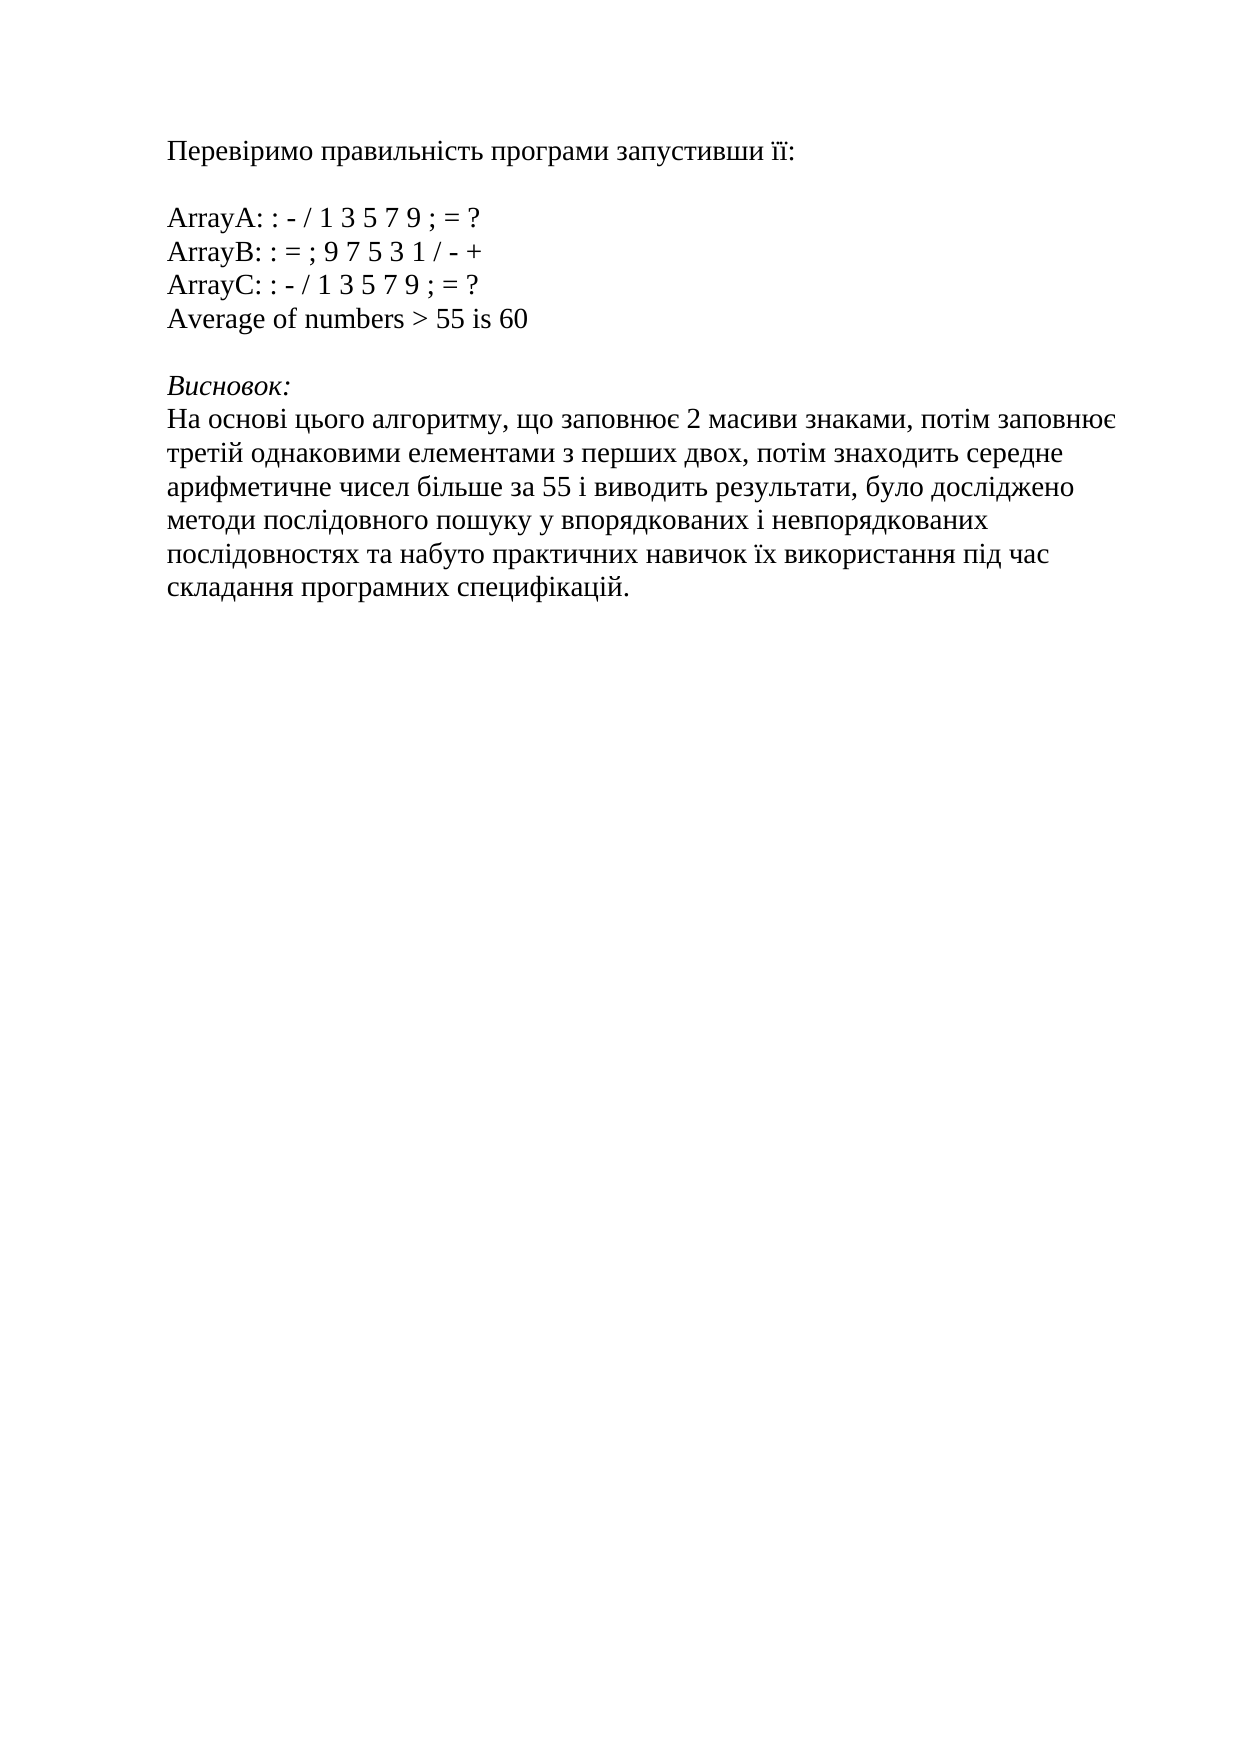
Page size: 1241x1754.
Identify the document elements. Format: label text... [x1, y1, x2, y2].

text Висновок: [167, 368, 1163, 402]
text ArrayC: : - / 1 3 5 7 9 ; = ? [167, 267, 1163, 301]
text На основі цього алгоритму, що заповнює 2 масиви знаками, потім заповнює третій однаковими елементами з перших двох, потім знаходить середне арифметичне чисел більше за 55 і виводить результати, було досліджено методи послідовного пошуку у впорядкованих і невпорядкованих послідовностях та набуто практичних навичок їх використання під час складання програмних специфікацій. [167, 402, 1163, 603]
text ArrayA: : - / 1 3 5 7 9 ; = ? [167, 200, 1163, 234]
text ArrayB: : = ; 9 7 5 3 1 / - + [167, 234, 1163, 267]
text Average of numbers > 55 is 60 [167, 301, 1163, 334]
text Перевіримо правильність програми запустивши її: [167, 133, 1163, 167]
